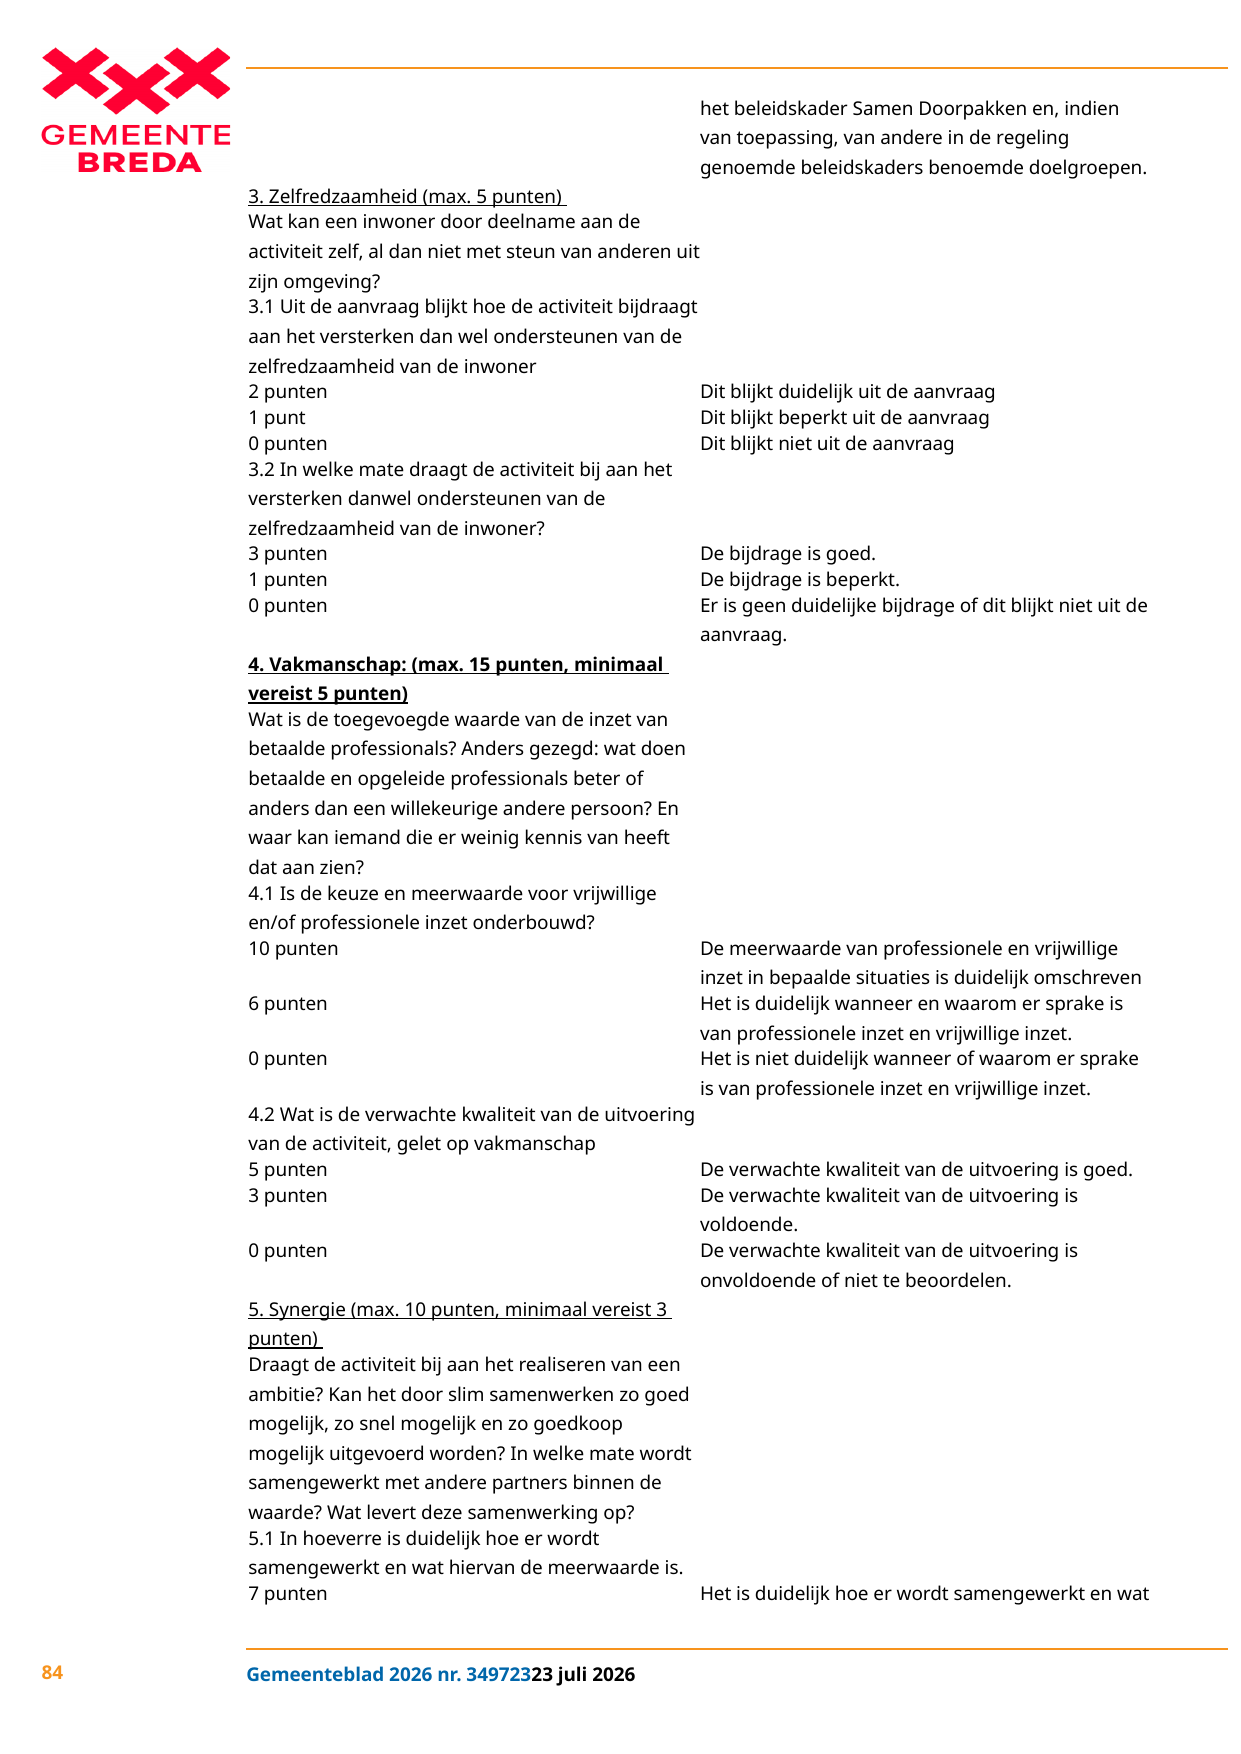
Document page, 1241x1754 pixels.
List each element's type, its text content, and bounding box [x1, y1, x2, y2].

table_cell 2 punten [248, 379, 700, 404]
table_cell Wat is de toegevoegde waarde van de inzet van betaalde professionals? Anders gezegd: wat doen betaalde en opgeleide professionals beter of anders dan een willekeurige andere persoon? En waar kan iemand die er weinig kennis van heeft dat aan zien? [248, 706, 700, 880]
table_cell 10 punten [248, 935, 700, 990]
table_cell De bijdrage is goed. [700, 541, 1152, 566]
table_cell het beleidskader Samen Doorpakken en, indien van toepassing, van andere in de regeling genoemde beleidskaders benoemde doelgroepen. [700, 95, 1152, 180]
table_cell 0 punten [248, 1046, 700, 1101]
table_cell De verwachte kwaliteit van de uitvoering is onvoldoende of niet te beoordelen. [700, 1237, 1152, 1293]
table_cell [248, 95, 700, 180]
table_cell 1 punten [248, 566, 700, 592]
table_cell 3 punten [248, 541, 700, 566]
table_cell Dit blijkt beperkt uit de aanvraag [700, 404, 1152, 430]
table_cell Dit blijkt niet uit de aanvraag [700, 430, 1152, 456]
table_cell 4.2 Wat is de verwachte kwaliteit van de uitvoering van de activiteit, gelet op vakmanschap [248, 1101, 700, 1156]
table_cell 7 punten [248, 1580, 700, 1606]
table_cell 1 punt [248, 404, 700, 430]
table_cell De bijdrage is beperkt. [700, 566, 1152, 592]
table_cell 4.1 Is de keuze en meerwaarde voor vrijwillige en/of professionele inzet onderbouwd? [248, 880, 700, 935]
table_cell Het is niet duidelijk wanneer of waarom er sprake is van professionele inzet en vrijwillige inzet. [700, 1046, 1152, 1101]
table_cell Er is geen duidelijke bijdrage of dit blijkt niet uit de aanvraag. [700, 592, 1152, 647]
table_cell Het is duidelijk hoe er wordt samengewerkt en wat [700, 1580, 1152, 1606]
table_cell De meerwaarde van professionele en vrijwillige inzet in bepaalde situaties is duidelijk omschreven [700, 935, 1152, 990]
table_cell 0 punten [248, 430, 700, 456]
table_cell 3 punten [248, 1182, 700, 1237]
table_cell Dit blijkt duidelijk uit de aanvraag [700, 379, 1152, 404]
table_cell Het is duidelijk wanneer en waarom er sprake is van professionele inzet en vrijwillige inzet. [700, 990, 1152, 1046]
table_cell De verwachte kwaliteit van de uitvoering is goed. [700, 1156, 1152, 1182]
table_cell 5.1 In hoeverre is duidelijk hoe er wordt samengewerkt en wat hiervan de meerwaarde is. [248, 1525, 700, 1580]
table_cell 0 punten [248, 1237, 700, 1293]
table_header 3. Zelfredzaamheid (max. 5 punten) [248, 183, 700, 209]
table_cell Draagt de activiteit bij aan het realiseren van een ambitie? Kan het door slim samenwerken zo goed mogelijk, zo snel mogelijk en zo goedkoop mogelijk uitgevoerd worden? In welke mate wordt samengewerkt met andere partners binnen de waarde? Wat levert deze samenwerking op? [248, 1351, 700, 1525]
table_cell 3.2 In welke mate draagt de activiteit bij aan het versterken danwel ondersteunen van de zelfredzaamheid van de inwoner? [248, 456, 700, 541]
table_cell 5 punten [248, 1156, 700, 1182]
table_header 4. Vakmanschap: (max. 15 punten, minimaal vereist 5 punten) [248, 651, 700, 706]
table_cell 6 punten [248, 990, 700, 1046]
table_header 5. Synergie (max. 10 punten, minimaal vereist 3 punten) [248, 1296, 700, 1351]
table_cell 3.1 Uit de aanvraag blijkt hoe de activiteit bijdraagt aan het versterken dan wel ondersteunen van de zelfredzaamheid van de inwoner [248, 294, 700, 378]
picture [41, 47, 231, 172]
table_cell Wat kan een inwoner door deelname aan de activiteit zelf, al dan niet met steun van anderen uit zijn omgeving? [248, 209, 700, 294]
table_cell De verwachte kwaliteit van de uitvoering is voldoende. [700, 1182, 1152, 1237]
table_cell 0 punten [248, 592, 700, 647]
